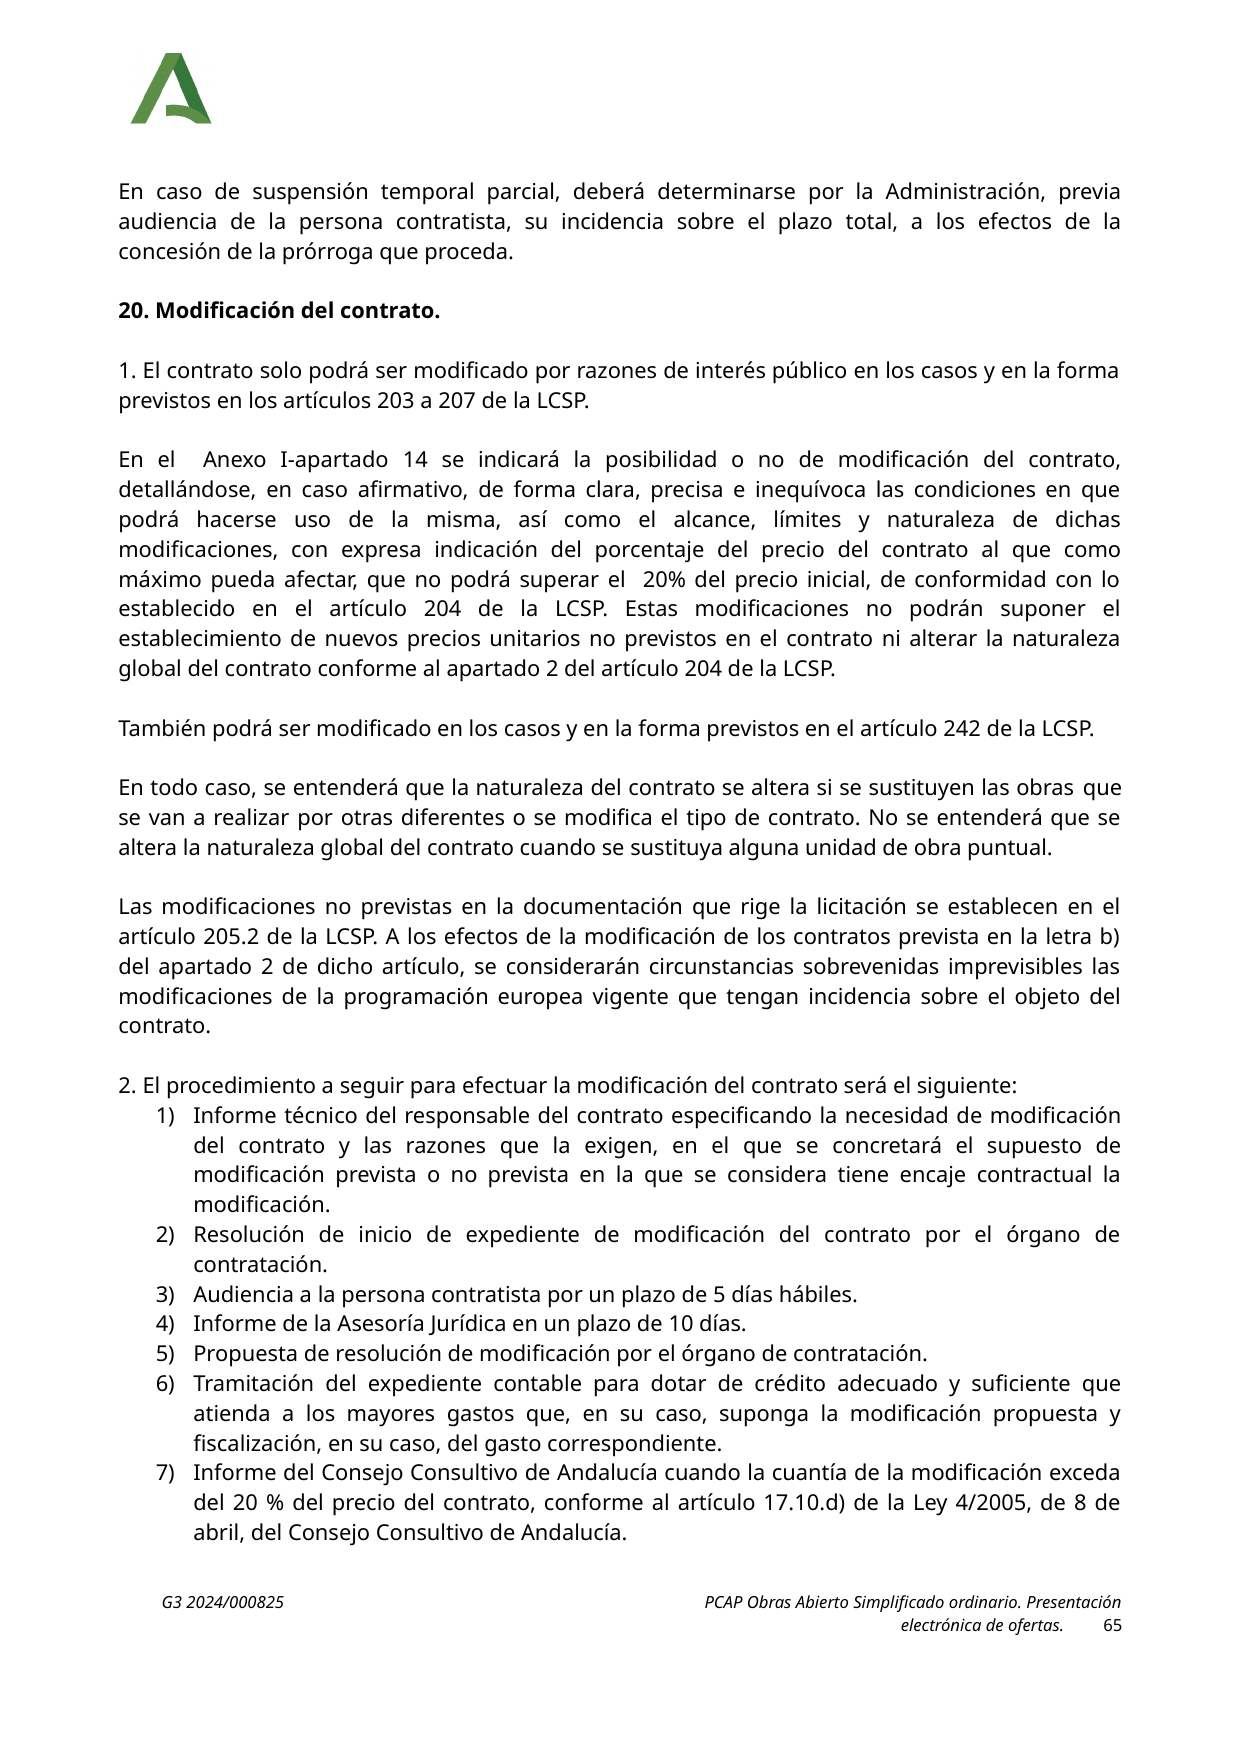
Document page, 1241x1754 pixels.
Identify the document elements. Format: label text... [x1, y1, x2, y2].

list Informe de la Asesoría Jurídica en un plazo de 10 días. [156, 1308, 1122, 1338]
list Propuesta de resolución de modificación por el órgano de contratación. [156, 1338, 1122, 1368]
list Resolución de inicio de expediente de modificación del contrato por el órgano de contratación. [156, 1219, 1122, 1279]
list Tramitación del expediente contable para dotar de crédito adecuado y suficiente que atienda a los mayores gastos que, en su caso, suponga la modificación propuesta y fiscalización, en su caso, del gasto correspondiente. [156, 1368, 1122, 1457]
list Audiencia a la persona contratista por un plazo de 5 días hábiles. [156, 1279, 1122, 1308]
text 1. El contrato solo podrá ser modificado por razones de interés público en los casos y en la forma previstos en los artículos 203 a 207 de la LCSP. [118, 355, 1122, 415]
text En el Anexo I-apartado 14 se indicará la posibilidad o no de modificación del contrato, detallándose, en caso afirmativo, de forma clara, precisa e inequívoca las condiciones en que podrá hacerse uso de la misma, así como el alcance, límites y naturaleza de dichas modificaciones, con expresa indicación del porcentaje del precio del contrato al que como máximo pueda afectar, que no podrá superar el 20% del precio inicial, de conformidad con lo establecido en el artículo 204 de la LCSP. Estas modificaciones no podrán suponer el establecimiento de nuevos precios unitarios no previstos en el contrato ni alterar la naturaleza global del contrato conforme al apartado 2 del artículo 204 de la LCSP. [118, 444, 1122, 683]
subtitle 20. Modificación del contrato. [118, 296, 1122, 325]
text También podrá ser modificado en los casos y en la forma previstos en el artículo 242 de la LCSP. [118, 713, 1122, 742]
text 2. El procedimiento a seguir para efectuar la modificación del contrato será el siguiente: [118, 1070, 1122, 1100]
list Informe del Consejo Consultivo de Andalucía cuando la cuantía de la modificación exceda del 20 % del precio del contrato, conforme al artículo 17.10.d) de la Ley 4/2005, de 8 de abril, del Consejo Consultivo de Andalucía. [156, 1457, 1122, 1547]
list Informe técnico del responsable del contrato especificando la necesidad de modificación del contrato y las razones que la exigen, en el que se concretará el supuesto de modificación prevista o no prevista en la que se considera tiene encaje contractual la modificación. [156, 1100, 1122, 1219]
text En caso de suspensión temporal parcial, deberá determinarse por la Administración, previa audiencia de la persona contratista, su incidencia sobre el plazo total, a los efectos de la concesión de la prórroga que proceda. [118, 176, 1122, 266]
text En todo caso, se entenderá que la naturaleza del contrato se altera si se sustituyen las obras que se van a realizar por otras diferentes o se modifica el tipo de contrato. No se entenderá que se altera la naturaleza global del contrato cuando se sustituya alguna unidad de obra puntual. [118, 772, 1122, 862]
picture [127, 48, 216, 128]
text Las modificaciones no previstas en la documentación que rige la licitación se establecen en el artículo 205.2 de la LCSP. A los efectos de la modificación de los contratos prevista en la letra b) del apartado 2 de dicho artículo, se considerarán circunstancias sobrevenidas imprevisibles las modificaciones de la programación europea vigente que tengan incidencia sobre el objeto del contrato. [118, 891, 1122, 1040]
